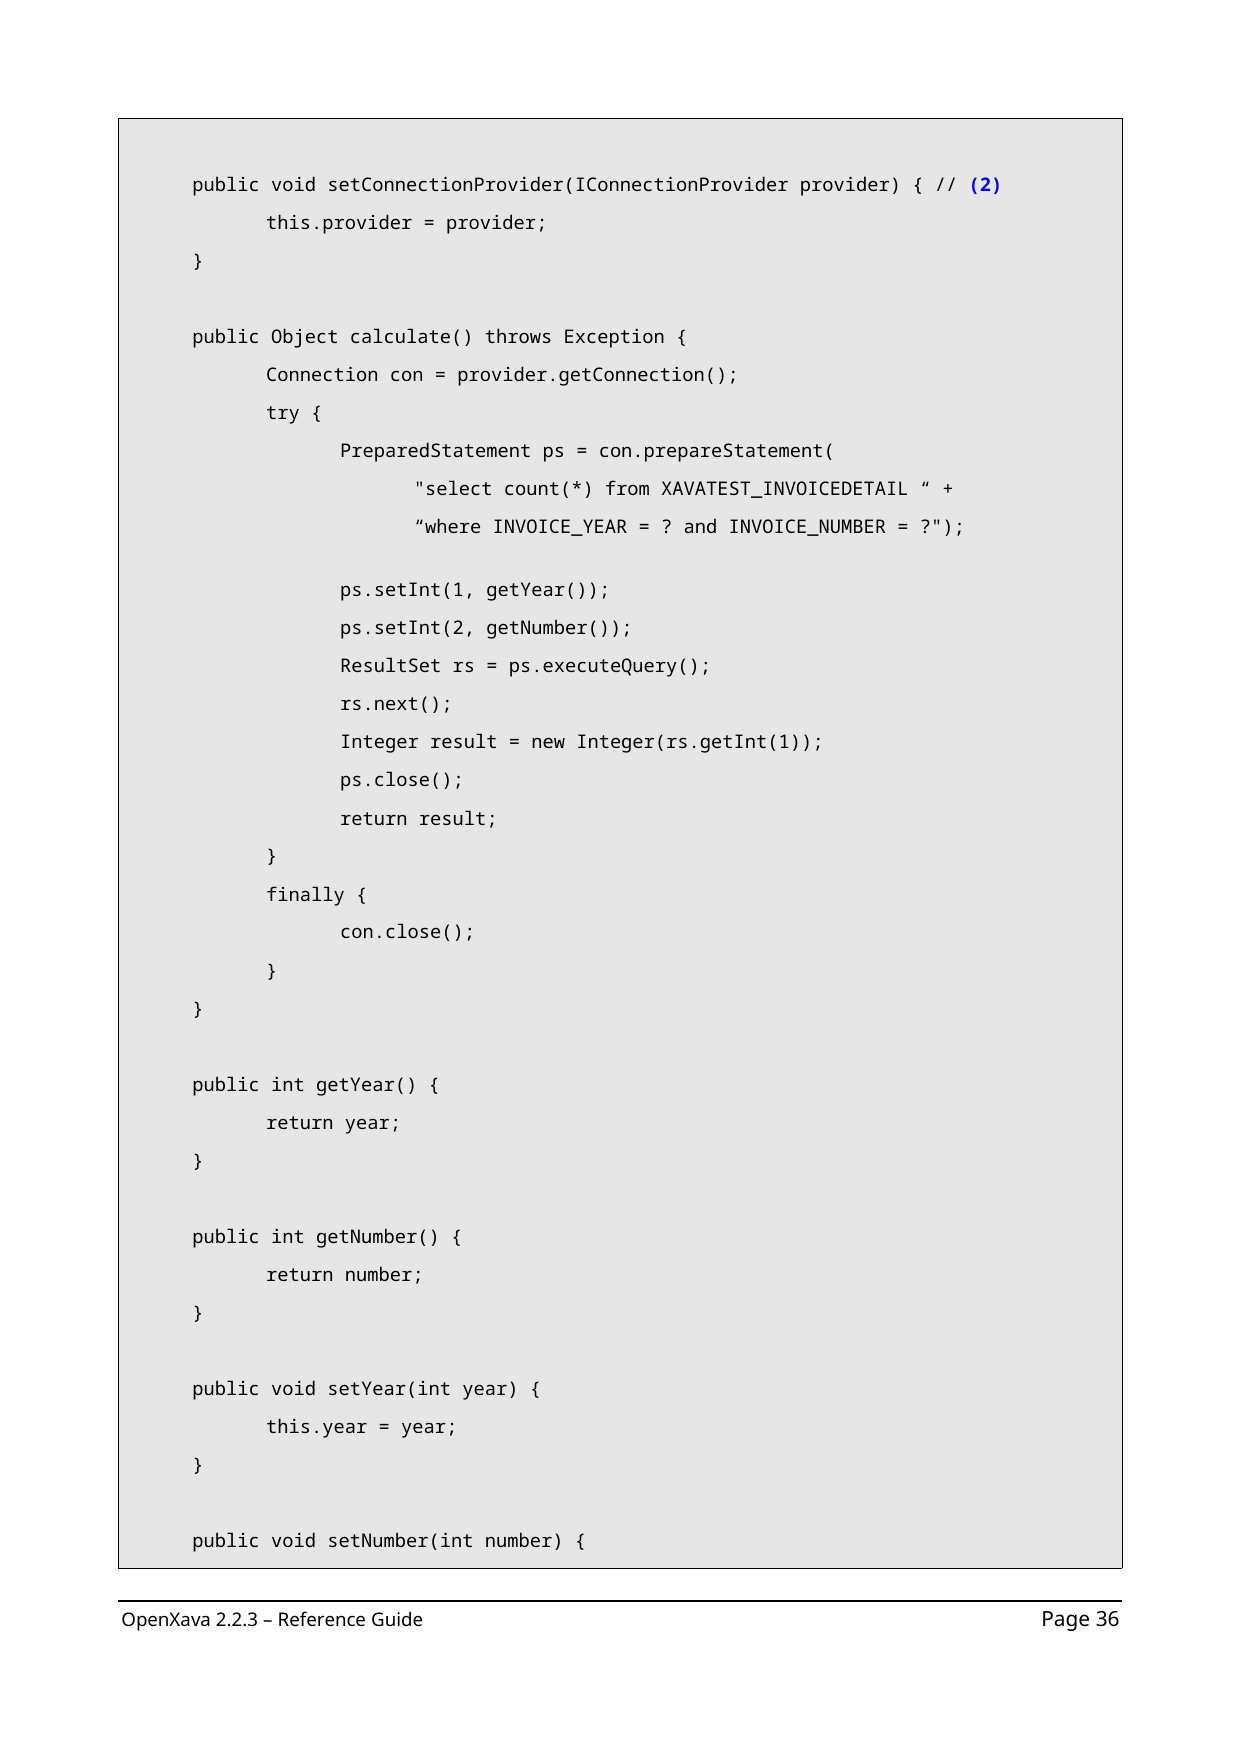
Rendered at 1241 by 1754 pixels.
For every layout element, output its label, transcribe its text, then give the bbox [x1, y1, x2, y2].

text } [119, 942, 1122, 980]
text public int getNumber() { [119, 1208, 1122, 1246]
text try { [119, 384, 1122, 422]
text } [119, 980, 1122, 1018]
text } [119, 1284, 1122, 1322]
text PreparedStatement ps = con.prepareStatement( [119, 422, 1122, 460]
text } [119, 828, 1122, 866]
text this.year = year; [119, 1398, 1122, 1436]
text return number; [119, 1246, 1122, 1284]
text ResultSet rs = ps.executeQuery(); [119, 638, 1122, 676]
text Integer result = new Integer(rs.getInt(1)); [119, 714, 1122, 752]
text return result; [119, 790, 1122, 828]
text public void setYear(int year) { [119, 1360, 1122, 1398]
text } [119, 1132, 1122, 1170]
text rs.next(); [119, 676, 1122, 714]
text } [119, 1436, 1122, 1474]
text finally { [119, 866, 1122, 904]
text ps.close(); [119, 752, 1122, 790]
text public int getYear() { [119, 1056, 1122, 1094]
text “where INVOICE_YEAR = ? and INVOICE_NUMBER = ?"); [119, 498, 1122, 562]
text } [119, 232, 1122, 270]
text return year; [119, 1094, 1122, 1132]
text "select count(*) from XAVATEST_INVOICEDETAIL “ + [119, 460, 1122, 498]
text Connection con = provider.getConnection(); [119, 346, 1122, 384]
text public void setNumber(int number) { [119, 1512, 1122, 1568]
text ps.setInt(1, getYear()); [119, 562, 1122, 600]
text public void setConnectionProvider(IConnectionProvider provider) { // (2) [119, 156, 1122, 194]
text con.close(); [119, 904, 1122, 942]
text ps.setInt(2, getNumber()); [119, 600, 1122, 638]
text public Object calculate() throws Exception { [119, 308, 1122, 346]
text this.provider = provider; [119, 194, 1122, 232]
